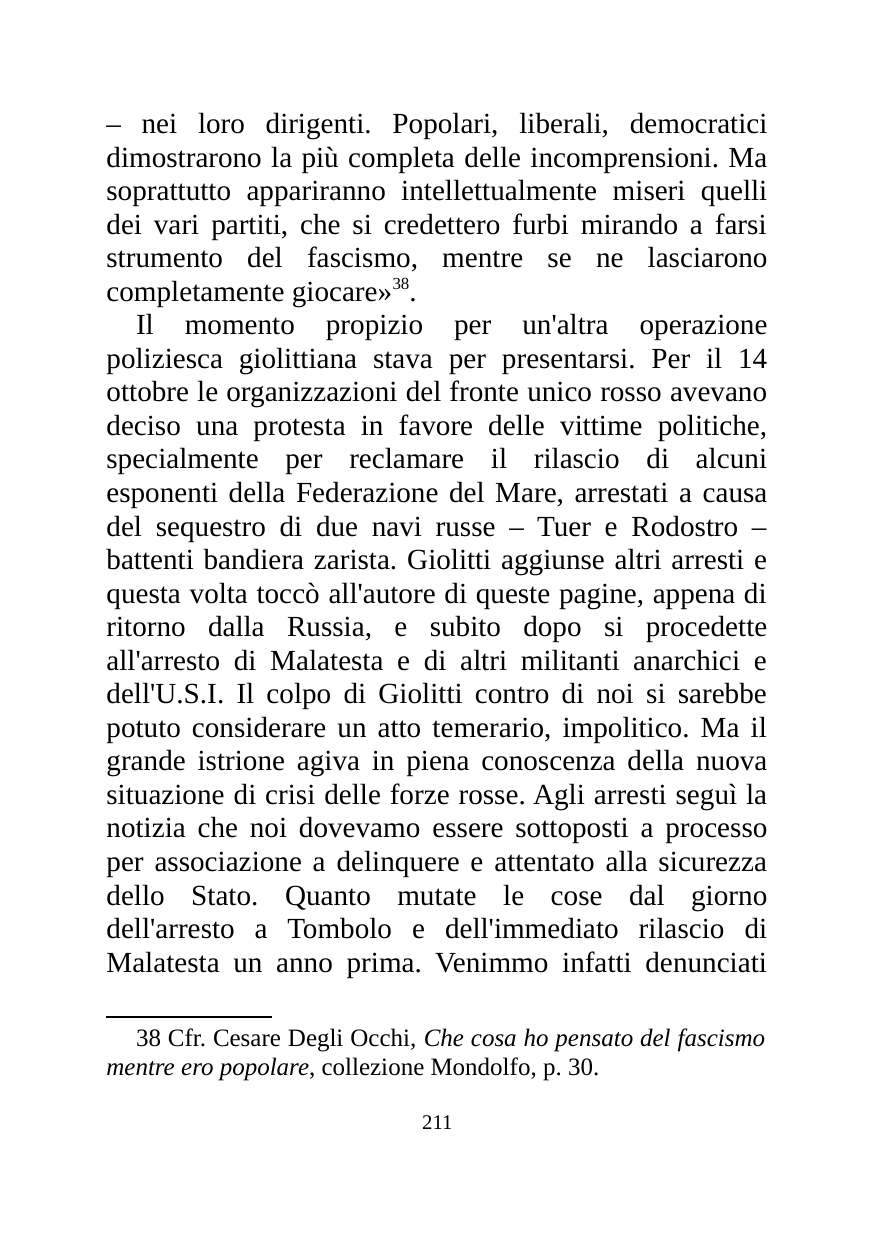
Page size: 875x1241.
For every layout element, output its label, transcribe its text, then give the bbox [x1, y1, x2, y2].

text Cfr. Cesare Degli Occhi, Che cosa ho pensato del fascismo mentre ero popolare, collezione Mondolfo, p. 30. [106, 1023, 768, 1080]
text – nei loro dirigenti. Popolari, liberali, democratici dimostrarono la più completa delle incomprensioni. Ma soprattutto appariranno intellettualmente miseri quelli dei vari partiti, che si credettero furbi mirando a farsi strumento del fascismo, mentre se ne lasciarono completamente giocare». [106, 106, 768, 307]
text Il momento propizio per un'altra operazione poliziesca giolittiana stava per presentarsi. Per il 14 ottobre le organizzazioni del fronte unico rosso avevano deciso una protesta in favore delle vittime politiche, specialmente per reclamare il rilascio di alcuni esponenti della Federazione del Mare, arrestati a causa del sequestro di due navi russe – Tuer e Rodostro – battenti bandiera zarista. Giolitti aggiunse altri arresti e questa volta toccò all'autore di queste pagine, appena di ritorno dalla Russia, e subito dopo si procedette all'arresto di Malatesta e di altri militanti anarchici e dell'U.S.I. Il colpo di Giolitti contro di noi si sarebbe potuto considerare un atto temerario, impolitico. Ma il grande istrione agiva in piena conoscenza della nuova situazione di crisi delle forze rosse. Agli arresti seguì la notizia che noi dovevamo essere sottoposti a processo per associazione a delinquere e attentato alla sicurezza dello Stato. Quanto mutate le cose dal giorno dell'arresto a Tombolo e dell'immediato rilascio di Malatesta un anno prima. Venimmo infatti denunciati [106, 307, 768, 978]
